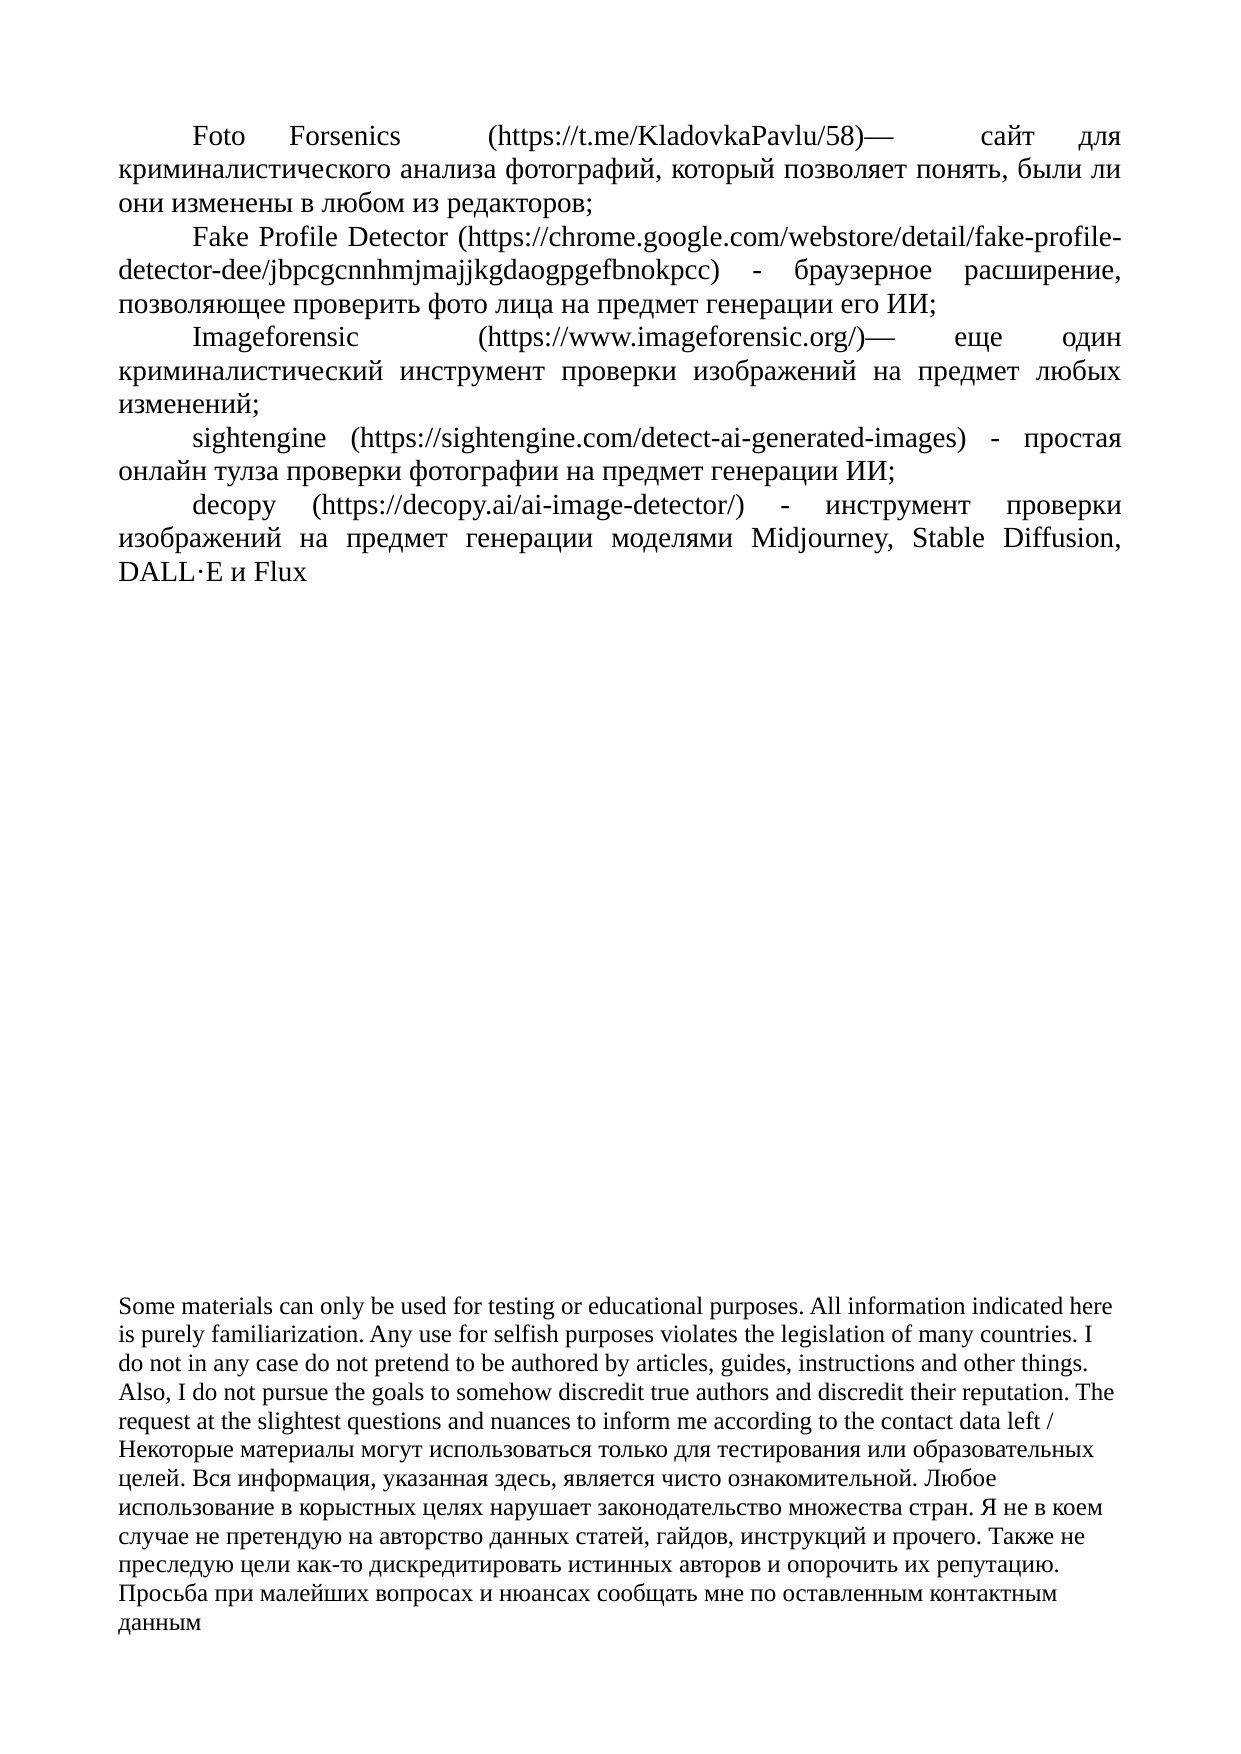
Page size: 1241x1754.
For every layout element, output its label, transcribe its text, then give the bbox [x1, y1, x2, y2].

text decopy (https://decopy.ai/ai-image-detector/) - инструмент проверки изображений на предмет генерации моделями Midjourney, Stable Diffusion, DALL·E и Flux [118, 487, 1122, 588]
text Fake Profile Detector (https://chrome.google.com/webstore/detail/fake-profile-detector-dee/jbpcgcnnhmjmajjkgdaogpgefbnokpcc) - браузерное расширение, позволяющее проверить фото лица на предмет генерации его ИИ; [118, 219, 1122, 319]
text Imageforensic (https://www.imageforensic.org/)— еще один криминалистический инструмент проверки изображений на предмет любых изменений; [118, 319, 1122, 420]
text Foto Forsenics (https://t.me/KladovkaPavlu/58)— сайт для криминалистического анализа фотографий, который позволяет понять, были ли они изменены в любом из редакторов; [118, 118, 1122, 219]
text sightengine (https://sightengine.com/detect-ai-generated-images) - простая онлайн тулза проверки фотографии на предмет генерации ИИ; [118, 420, 1122, 487]
